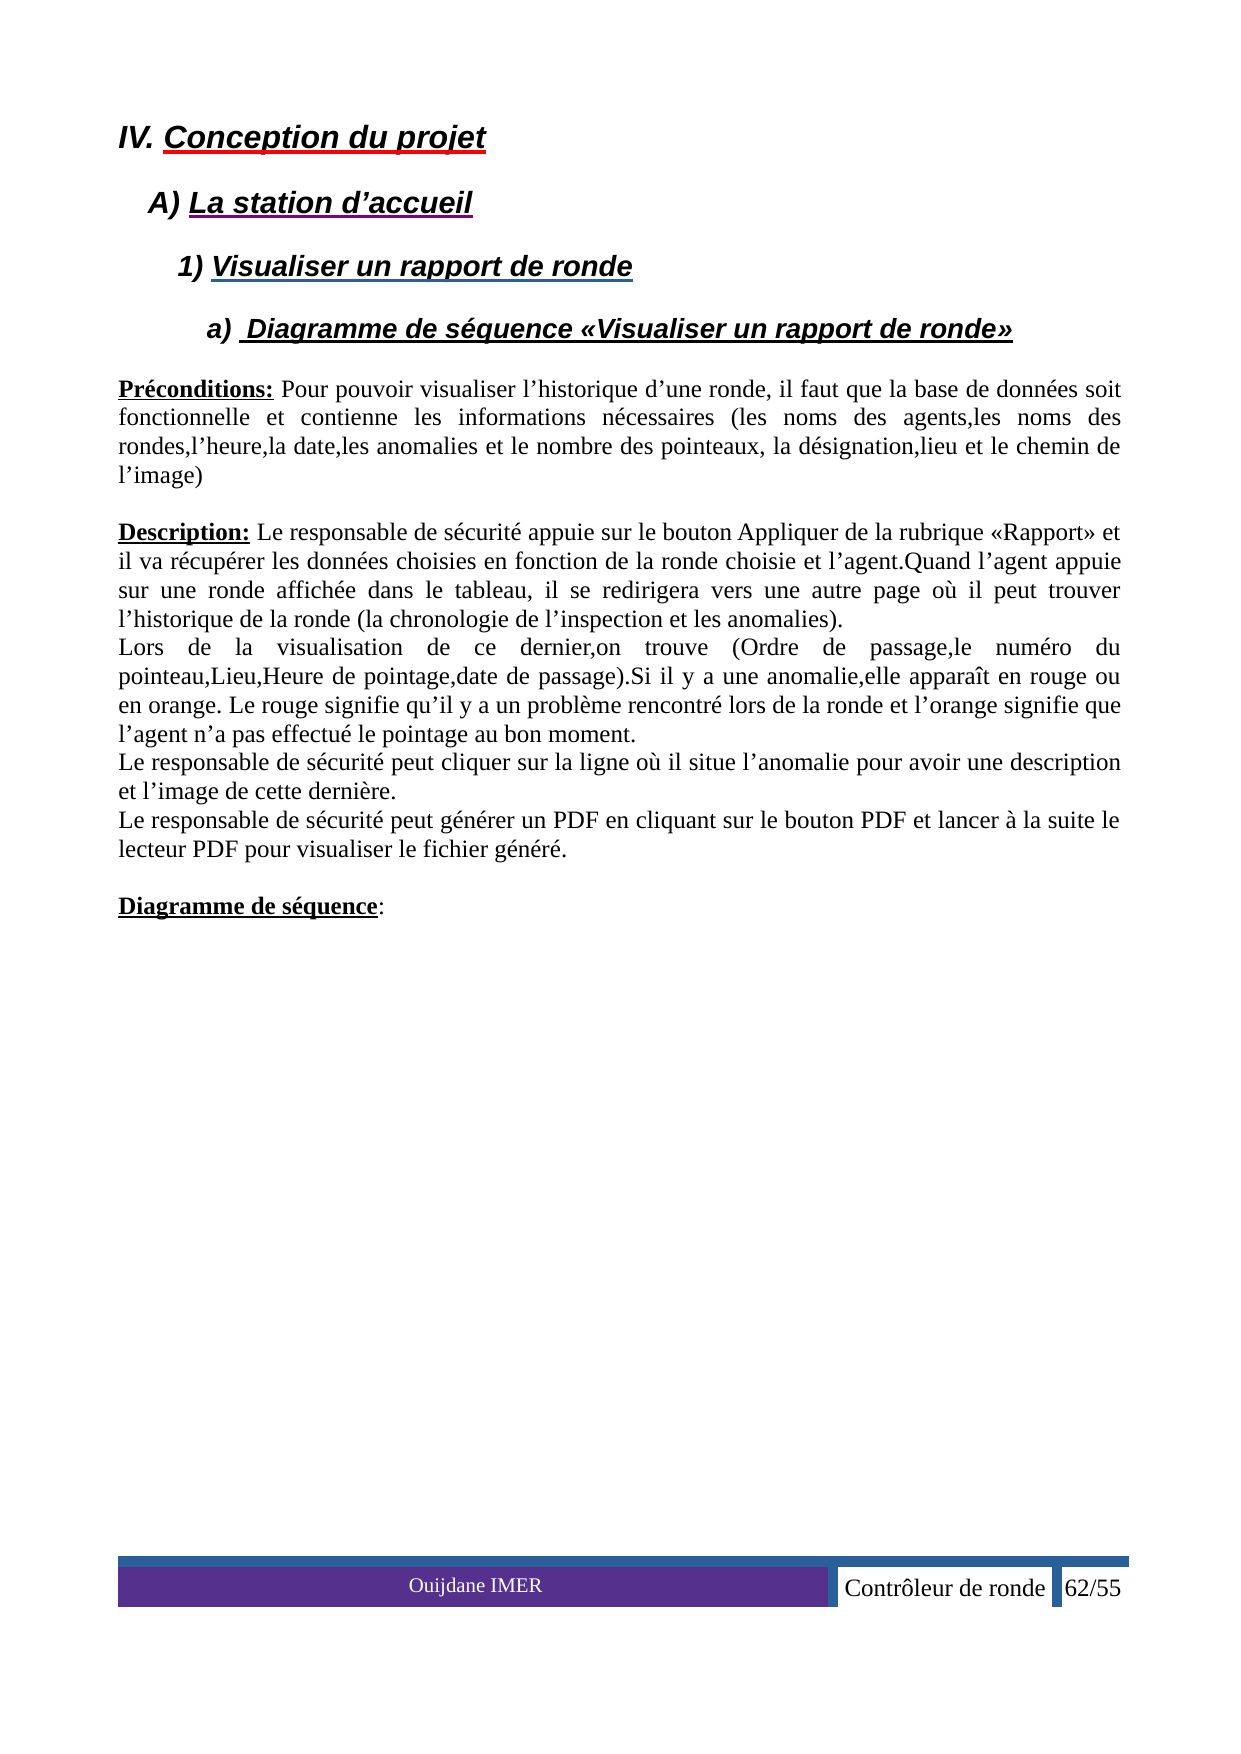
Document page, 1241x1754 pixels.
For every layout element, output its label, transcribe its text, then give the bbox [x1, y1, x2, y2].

subtitle Conception du projet [118, 118, 1122, 155]
text Description: Le responsable de sécurité appuie sur le bouton Appliquer de la rubrique «Rapport» et il va récupérer les données choisies en fonction de la ronde choisie et l’agent.Quand l’agent appuie sur une ronde affichée dans le tableau, il se redirigera vers une autre page où il peut trouver l’historique de la ronde (la chronologie de l’inspection et les anomalies). [118, 517, 1122, 632]
subtitle Visualiser un rapport de ronde [118, 249, 1122, 283]
text Lors de la visualisation de ce dernier,on trouve (Ordre de passage,le numéro du pointeau,Lieu,Heure de pointage,date de passage).Si il y a une anomalie,elle apparaît en rouge ou en orange. Le rouge signifie qu’il y a un problème rencontré lors de la ronde et l’orange signifie que l’agent n’a pas effectué le pointage au bon moment. [118, 632, 1122, 747]
text Le responsable de sécurité peut générer un PDF en cliquant sur le bouton PDF et lancer à la suite le lecteur PDF pour visualiser le fichier généré. [118, 805, 1122, 862]
subtitle Diagramme de séquence «Visualiser un rapport de ronde» [118, 312, 1122, 344]
text Le responsable de sécurité peut cliquer sur la ligne où il situe l’anomalie pour avoir une description et l’image de cette dernière. [118, 747, 1122, 805]
subtitle La station d’accueil [118, 184, 1122, 220]
text Diagramme de séquence: [118, 891, 1122, 920]
text Préconditions: Pour pouvoir visualiser l’historique d’une ronde, il faut que la base de données soit fonctionnelle et contienne les informations nécessaires (les noms des agents,les noms des rondes,l’heure,la date,les anomalies et le nombre des pointeaux, la désignation,lieu et le chemin de l’image) [118, 374, 1122, 489]
